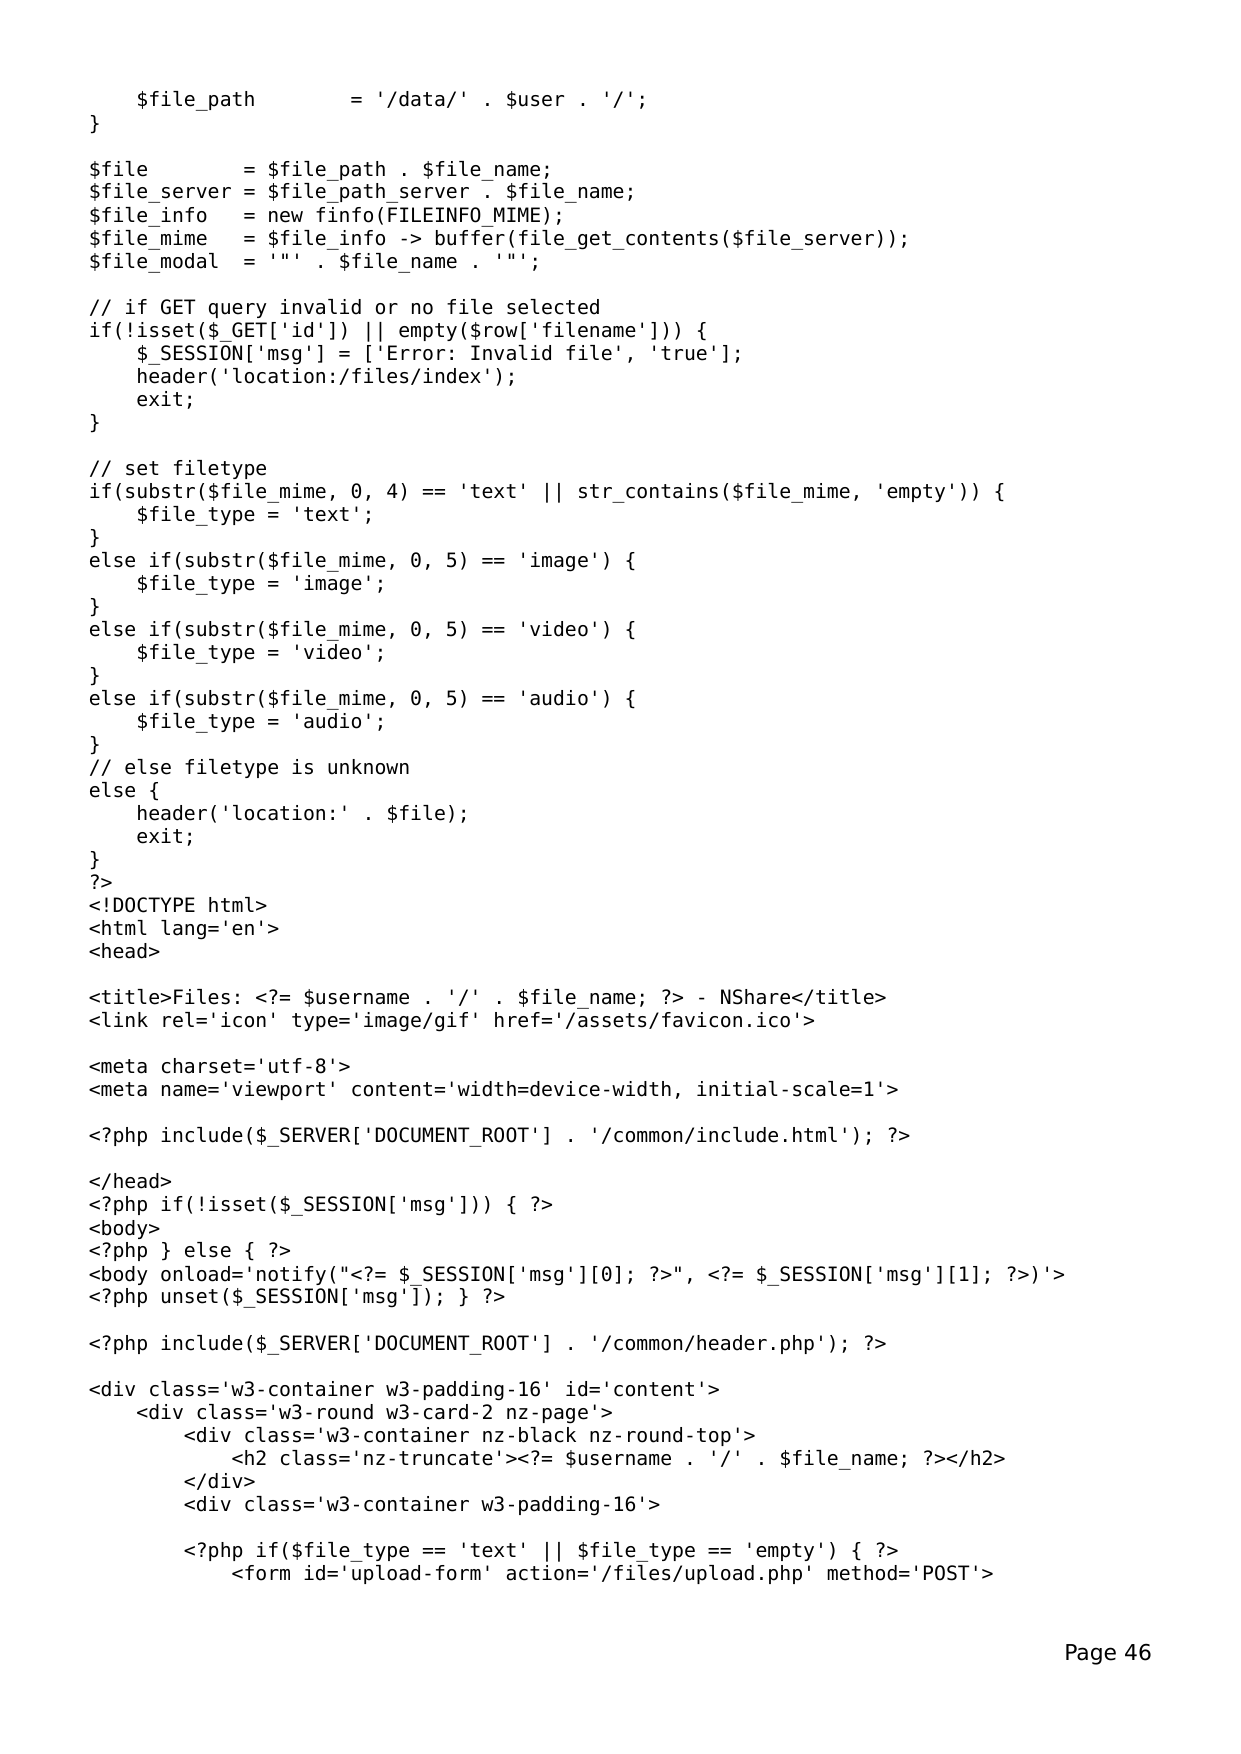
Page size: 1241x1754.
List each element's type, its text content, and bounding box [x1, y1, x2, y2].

text // set filetype [88, 457, 1152, 480]
text <form id='upload-form' action='/files/upload.php' method='POST'> [88, 1562, 1152, 1585]
text <meta name='viewport' content='width=device-width, initial-scale=1'> [88, 1078, 1152, 1101]
text <div class='w3-container w3-padding-16' id='content'> [88, 1378, 1152, 1401]
text <body> [88, 1217, 1152, 1239]
text } [88, 411, 1152, 434]
text $file = $file_path . $file_name; [88, 158, 1152, 181]
text <div class='w3-container w3-padding-16'> [88, 1493, 1152, 1516]
text } [88, 595, 1152, 618]
text <?php unset($_SESSION['msg']); } ?> [88, 1286, 1152, 1309]
text $file_type = 'image'; [88, 572, 1152, 595]
text <?php include($_SERVER['DOCUMENT_ROOT'] . '/common/include.html'); ?> [88, 1124, 1152, 1147]
text $file_modal = '"' . $file_name . '"'; [88, 250, 1152, 273]
text <link rel='icon' type='image/gif' href='/assets/favicon.ico'> [88, 1009, 1152, 1032]
text </head> [88, 1171, 1152, 1193]
text <?php include($_SERVER['DOCUMENT_ROOT'] . '/common/header.php'); ?> [88, 1332, 1152, 1355]
text $file_mime = $file_info -> buffer(file_get_contents($file_server)); [88, 227, 1152, 250]
text $file_path = '/data/' . $user . '/'; [88, 88, 1152, 112]
text $file_server = $file_path_server . $file_name; [88, 181, 1152, 204]
text <h2 class='nz-truncate'><?= $username . '/' . $file_name; ?></h2> [88, 1447, 1152, 1470]
text ?> [88, 871, 1152, 894]
text <meta charset='utf-8'> [88, 1055, 1152, 1078]
text <?php if(!isset($_SESSION['msg'])) { ?> [88, 1193, 1152, 1217]
text <head> [88, 940, 1152, 963]
text header('location:' . $file); [88, 802, 1152, 825]
text // if GET query invalid or no file selected [88, 296, 1152, 319]
text <div class='w3-container nz-black nz-round-top'> [88, 1424, 1152, 1447]
text header('location:/files/index'); [88, 365, 1152, 388]
text else { [88, 779, 1152, 802]
text if(!isset($_GET['id']) || empty($row['filename'])) { [88, 319, 1152, 342]
text else if(substr($file_mime, 0, 5) == 'image') { [88, 549, 1152, 572]
text exit; [88, 825, 1152, 848]
text } [88, 848, 1152, 871]
text $file_type = 'audio'; [88, 710, 1152, 733]
text exit; [88, 388, 1152, 411]
text <html lang='en'> [88, 917, 1152, 940]
text } [88, 526, 1152, 549]
text // else filetype is unknown [88, 756, 1152, 779]
text <!DOCTYPE html> [88, 894, 1152, 917]
text else if(substr($file_mime, 0, 5) == 'audio') { [88, 687, 1152, 710]
text $_SESSION['msg'] = ['Error: Invalid file', 'true']; [88, 342, 1152, 365]
text <body onload='notify("<?= $_SESSION['msg'][0]; ?>", <?= $_SESSION['msg'][1]; ?>)'> [88, 1263, 1152, 1286]
text <?php } else { ?> [88, 1239, 1152, 1263]
text <?php if($file_type == 'text' || $file_type == 'empty') { ?> [88, 1539, 1152, 1562]
text } [88, 733, 1152, 756]
text $file_type = 'video'; [88, 641, 1152, 664]
text else if(substr($file_mime, 0, 5) == 'video') { [88, 618, 1152, 641]
text if(substr($file_mime, 0, 4) == 'text' || str_contains($file_mime, 'empty')) { [88, 480, 1152, 503]
text </div> [88, 1470, 1152, 1493]
text <div class='w3-round w3-card-2 nz-page'> [88, 1401, 1152, 1424]
text } [88, 664, 1152, 687]
text $file_type = 'text'; [88, 503, 1152, 526]
text <title>Files: <?= $username . '/' . $file_name; ?> - NShare</title> [88, 986, 1152, 1009]
text $file_info = new finfo(FILEINFO_MIME); [88, 204, 1152, 227]
text } [88, 112, 1152, 134]
